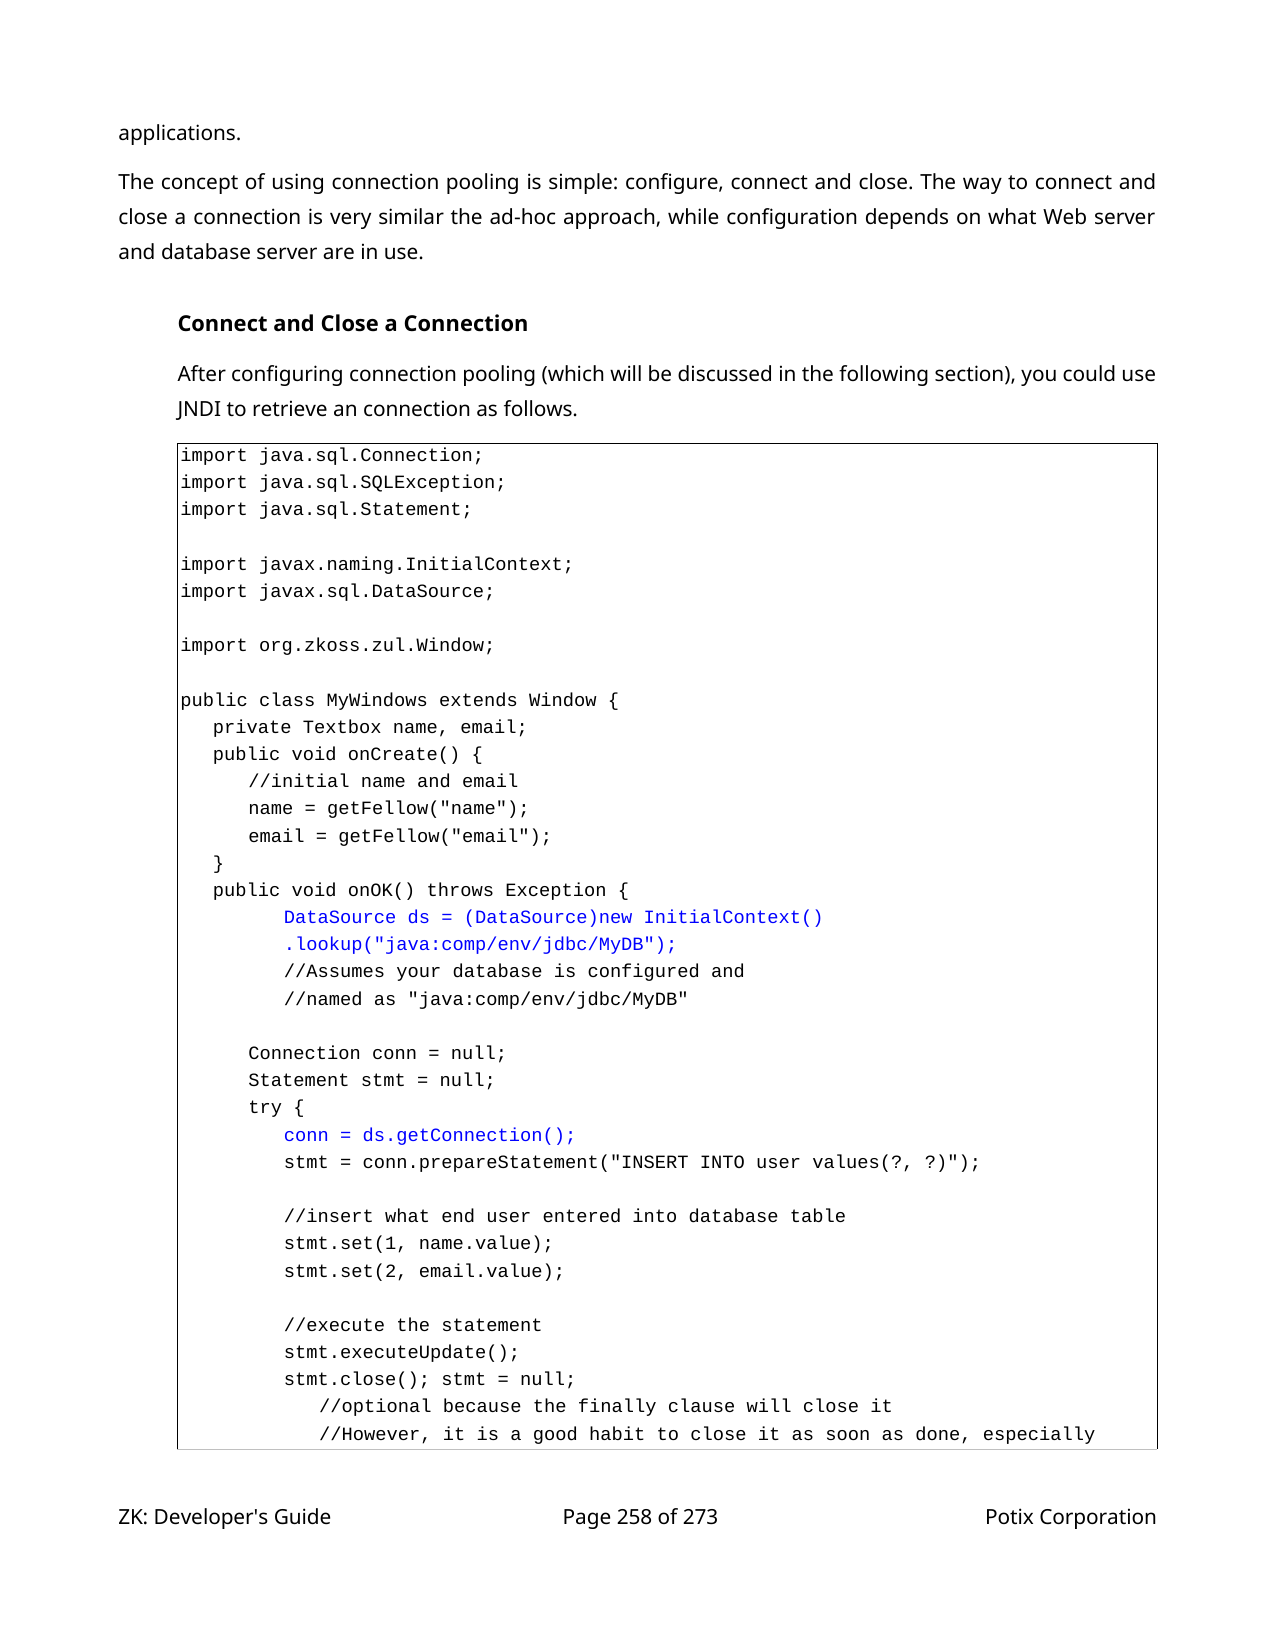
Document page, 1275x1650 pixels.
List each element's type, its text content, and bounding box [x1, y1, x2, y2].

text } [178, 851, 1157, 875]
text applications. [118, 118, 1157, 146]
text import java.sql.SQLException; [178, 470, 1157, 494]
text stmt.set(1, name.value); [178, 1231, 1157, 1256]
text Connection conn = null; [178, 1041, 1157, 1065]
text public class MyWindows extends Window { [178, 687, 1157, 712]
text stmt = conn.prepareStatement("INSERT INTO user values(?, ?)"); [178, 1150, 1157, 1174]
text stmt.set(2, email.value); [178, 1258, 1157, 1283]
text .lookup("java:comp/env/jdbc/MyDB"); [178, 932, 1157, 956]
text //execute the statement [178, 1313, 1157, 1337]
text try { [178, 1095, 1157, 1119]
text //named as "java:comp/env/jdbc/MyDB" [178, 987, 1157, 1011]
text import javax.sql.DataSource; [178, 579, 1157, 603]
subtitle Connect and Close a Connection [177, 308, 1157, 338]
text Statement stmt = null; [178, 1068, 1157, 1092]
text import javax.naming.InitialContext; [178, 552, 1157, 576]
text //initial name and email [178, 769, 1157, 793]
text import org.zkoss.zul.Window; [178, 633, 1157, 657]
text The concept of using connection pooling is simple: configure, connect and close. The way to connect and close a connection is very similar the ad-hoc approach, while configuration depends on what Web server and database server are in use. [118, 167, 1157, 266]
text import java.sql.Connection; [178, 444, 1157, 467]
text import java.sql.Statement; [178, 497, 1157, 521]
text private Textbox name, email; [178, 715, 1157, 739]
text name = getFellow("name"); [178, 796, 1157, 821]
text //insert what end user entered into database table [178, 1204, 1157, 1228]
text //However, it is a good habit to close it as soon as done, especially [178, 1422, 1157, 1449]
text After configuring connection pooling (which will be discussed in the following section), you could use JNDI to retrieve an connection as follows. [177, 359, 1157, 422]
text stmt.close(); stmt = null; [178, 1367, 1157, 1391]
text public void onOK() throws Exception { [178, 878, 1157, 902]
text public void onCreate() { [178, 742, 1157, 766]
text stmt.executeUpdate(); [178, 1340, 1157, 1364]
text DataSource ds = (DataSource)new InitialContext() [178, 905, 1157, 929]
text email = getFellow("email"); [178, 823, 1157, 848]
text conn = ds.getConnection(); [178, 1122, 1157, 1147]
text //optional because the finally clause will close it [178, 1394, 1157, 1419]
text //Assumes your database is configured and [178, 959, 1157, 984]
